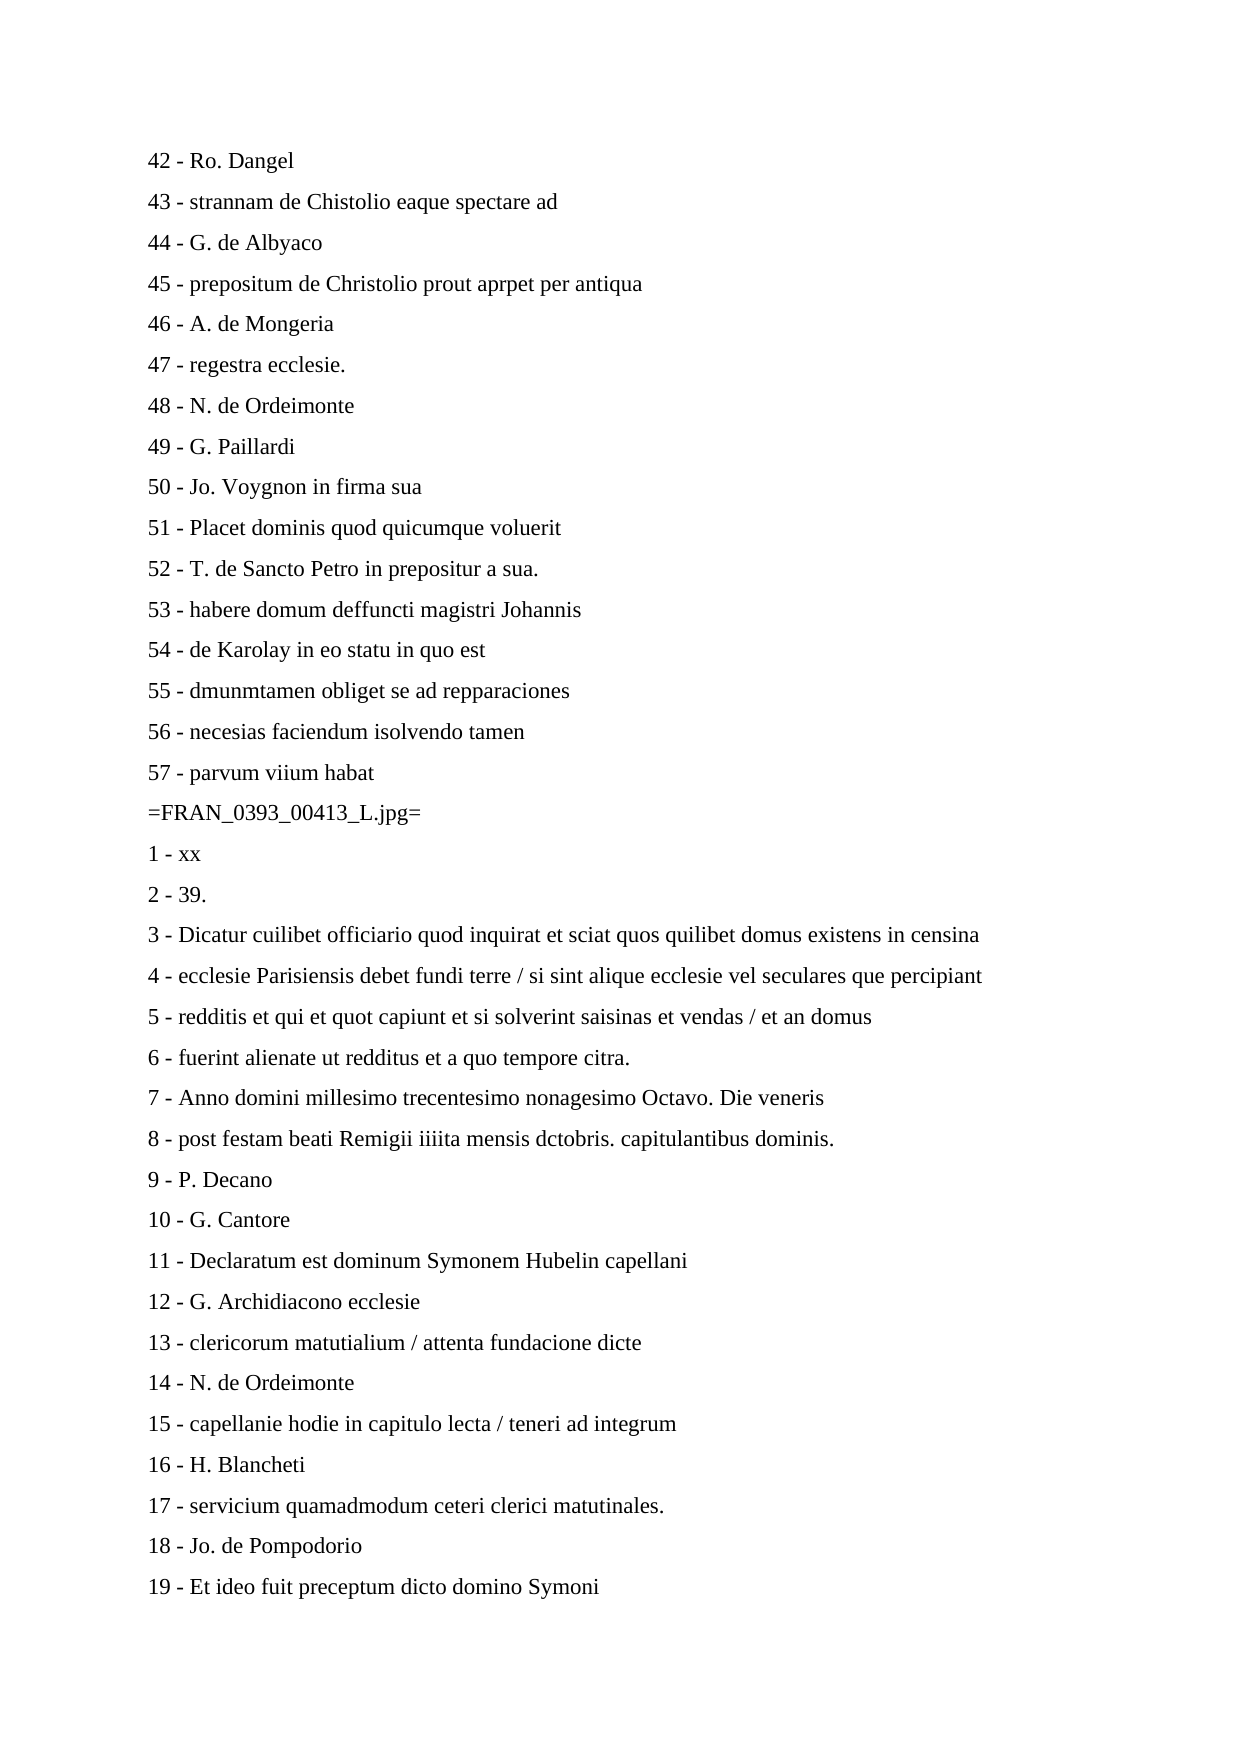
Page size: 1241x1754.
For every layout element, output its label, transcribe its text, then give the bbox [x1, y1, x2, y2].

text 14 - N. de Ordeimonte [148, 1369, 1093, 1396]
text 51 - Placet dominis quod quicumque voluerit [148, 514, 1093, 541]
text 4 - ecclesie Parisiensis debet fundi terre / si sint alique ecclesie vel seculares que percipiant [148, 962, 1093, 988]
text 42 - Ro. Dangel [148, 148, 1093, 174]
text 45 - prepositum de Christolio prout aprpet per antiqua [148, 270, 1093, 296]
text 3 - Dicatur cuilibet officiario quod inquirat et sciat quos quilibet domus existens in censina [148, 921, 1093, 948]
text 16 - H. Blancheti [148, 1451, 1093, 1477]
text 11 - Declaratum est dominum Symonem Hubelin capellani [148, 1247, 1093, 1274]
text 44 - G. de Albyaco [148, 229, 1093, 255]
text 12 - G. Archidiacono ecclesie [148, 1288, 1093, 1314]
text 15 - capellanie hodie in capitulo lecta / teneri ad integrum [148, 1410, 1093, 1437]
text 55 - dmunmtamen obliget se ad repparaciones [148, 677, 1093, 703]
text 5 - redditis et qui et quot capiunt et si solverint saisinas et vendas / et an domus [148, 1003, 1093, 1029]
text 52 - T. de Sancto Petro in prepositur a sua. [148, 555, 1093, 581]
text 1 - xx [148, 840, 1093, 866]
text 47 - regestra ecclesie. [148, 351, 1093, 378]
text 6 - fuerint alienate ut redditus et a quo tempore citra. [148, 1044, 1093, 1070]
text 43 - strannam de Chistolio eaque spectare ad [148, 188, 1093, 215]
text 57 - parvum viium habat [148, 758, 1093, 785]
text 50 - Jo. Voygnon in firma sua [148, 473, 1093, 500]
text 13 - clericorum matutialium / attenta fundacione dicte [148, 1329, 1093, 1355]
text 54 - de Karolay in eo statu in quo est [148, 636, 1093, 663]
text 17 - servicium quamadmodum ceteri clerici matutinales. [148, 1492, 1093, 1518]
text 8 - post festam beati Remigii iiiita mensis dctobris. capitulantibus dominis. [148, 1125, 1093, 1151]
text 19 - Et ideo fuit preceptum dicto domino Symoni [148, 1573, 1093, 1599]
text 46 - A. de Mongeria [148, 311, 1093, 337]
text 48 - N. de Ordeimonte [148, 392, 1093, 418]
text =FRAN_0393_00413_L.jpg= [148, 799, 1093, 826]
text 10 - G. Cantore [148, 1207, 1093, 1233]
text 18 - Jo. de Pompodorio [148, 1532, 1093, 1559]
text 7 - Anno domini millesimo trecentesimo nonagesimo Octavo. Die veneris [148, 1084, 1093, 1111]
text 53 - habere domum deffuncti magistri Johannis [148, 596, 1093, 622]
text 9 - P. Decano [148, 1166, 1093, 1192]
text 56 - necesias faciendum isolvendo tamen [148, 718, 1093, 744]
text 2 - 39. [148, 881, 1093, 907]
text 49 - G. Paillardi [148, 433, 1093, 459]
